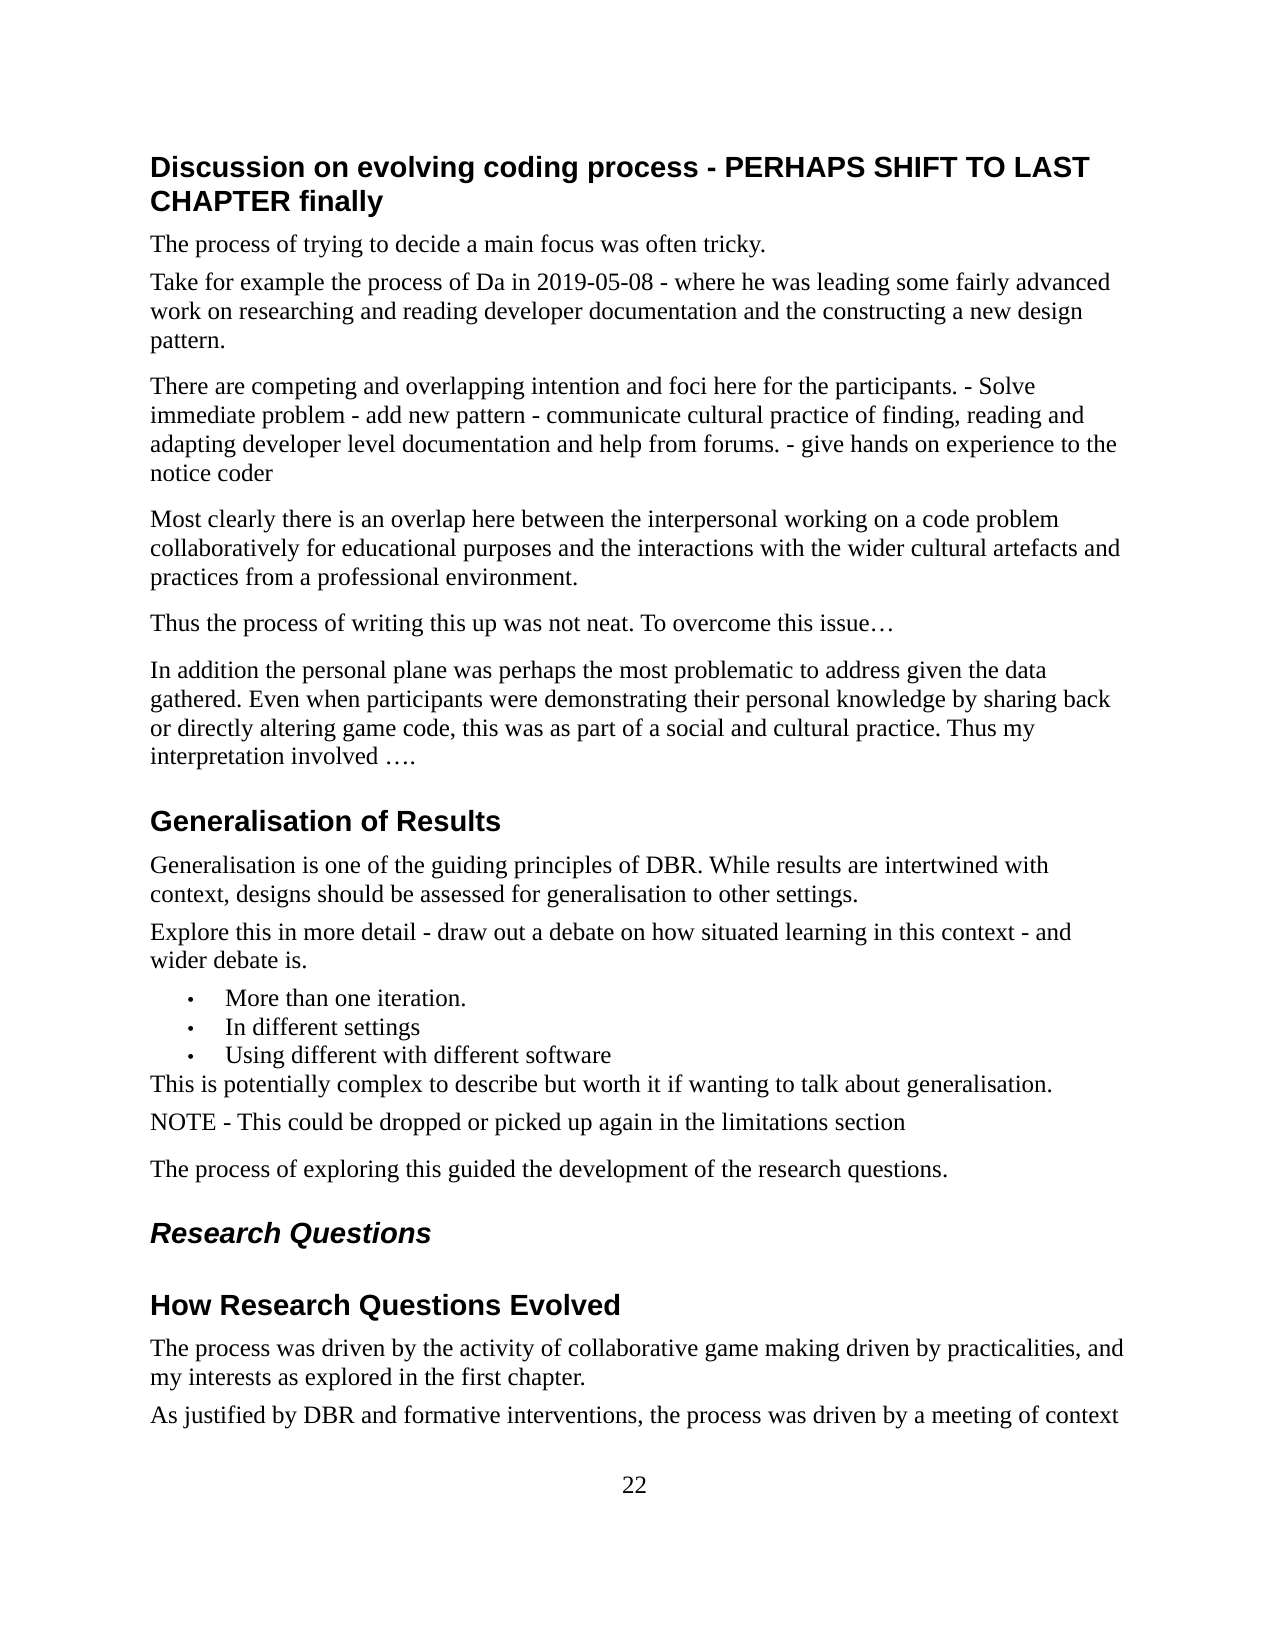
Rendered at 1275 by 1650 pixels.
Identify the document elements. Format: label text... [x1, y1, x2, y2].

subtitle Generalisation of Results [150, 804, 1125, 838]
text Explore this in more detail - draw out a debate on how situated learning in this context - and wider debate is. [150, 917, 1125, 974]
text The process was driven by the activity of collaborative game making driven by practicalities, and my interests as explored in the first chapter. [150, 1333, 1125, 1391]
text In addition the personal plane was perhaps the most problematic to address given the data gathered. Even when participants were demonstrating their personal knowledge by sharing back or directly altering game code, this was as part of a social and cultural practice. Thus my interpretation involved …. [150, 655, 1125, 770]
list Using different with different software [187, 1041, 1125, 1069]
text NOTE - This could be dropped or picked up again in the limitations section [150, 1107, 1125, 1136]
text Generalisation is one of the guiding principles of DBR. While results are intertwined with context, designs should be assessed for generalisation to other settings. [150, 850, 1125, 908]
text Most clearly there is an overlap here between the interpersonal working on a code problem collaboratively for educational purposes and the interactions with the wider cultural artefacts and practices from a professional environment. [150, 504, 1125, 591]
subtitle Discussion on evolving coding process - PERHAPS SHIFT TO LAST CHAPTER finally [150, 150, 1125, 217]
text This is potentially complex to describe but worth it if wanting to talk about generalisation. [150, 1069, 1125, 1098]
text The process of trying to decide a main focus was often tricky. [150, 229, 1125, 258]
text Thus the process of writing this up was not neat. To overcome this issue… [150, 608, 1125, 637]
text Take for example the process of Da in 2019-05-08 - where he was leading some fairly advanced work on researching and reading developer documentation and the constructing a new design pattern. [150, 267, 1125, 353]
list More than one iteration. [187, 983, 1125, 1012]
text As justified by DBR and formative interventions, the process was driven by a meeting of context [150, 1400, 1125, 1429]
subtitle Research Questions [150, 1216, 1125, 1250]
subtitle How Research Questions Evolved [150, 1287, 1125, 1321]
text The process of exploring this guided the development of the research questions. [150, 1154, 1125, 1182]
list In different settings [187, 1012, 1125, 1041]
text There are competing and overlapping intention and foci here for the participants. - Solve immediate problem - add new pattern - communicate cultural practice of finding, reading and adapting developer level documentation and help from forums. - give hands on experience to the notice coder [150, 371, 1125, 486]
